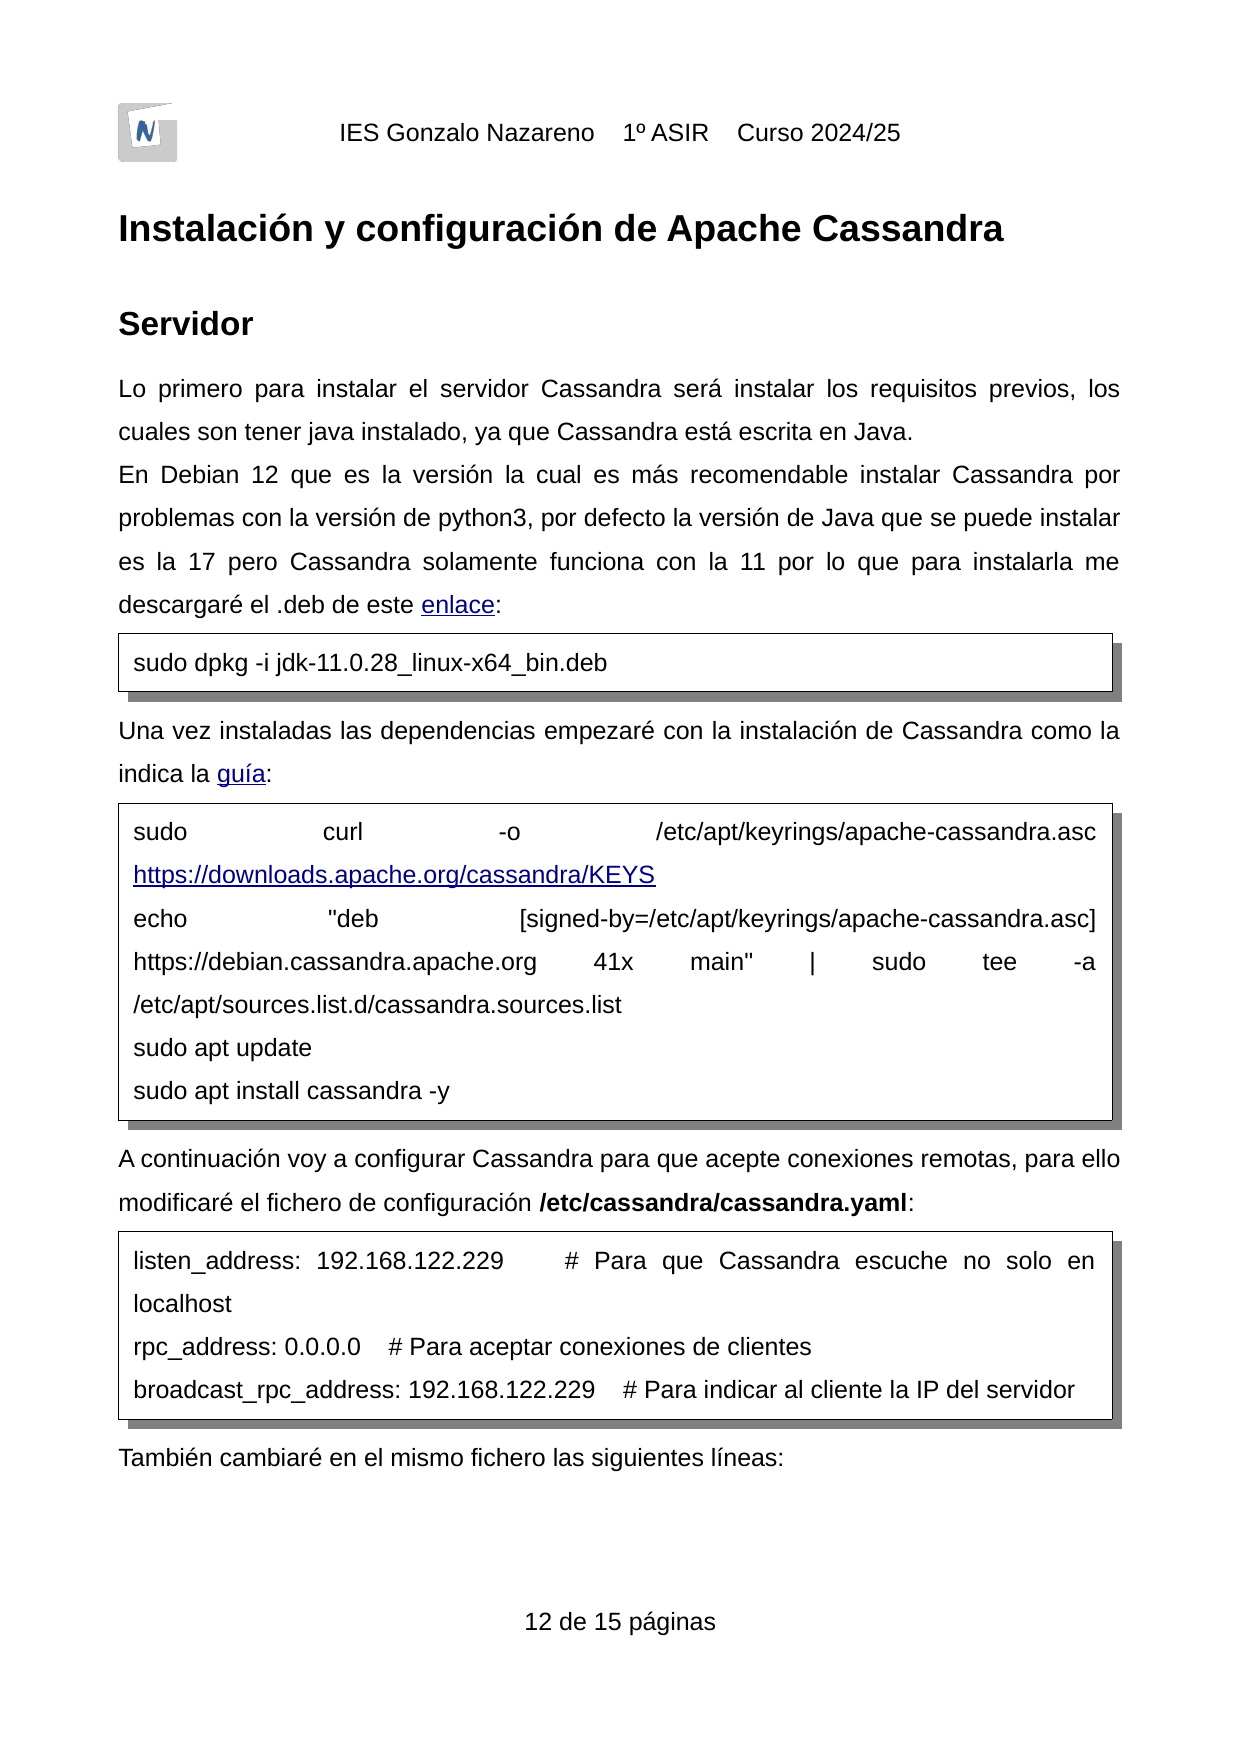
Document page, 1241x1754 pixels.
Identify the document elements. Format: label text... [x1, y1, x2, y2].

text sudo apt install cassandra -y [119, 1061, 1112, 1120]
text rpc_address: 0.0.0.0 # Para aceptar conexiones de clientes [119, 1317, 1112, 1360]
text echo "deb [signed-by=/etc/apt/keyrings/apache-cassandra.asc] https://debian.cassandra.apache.org 41x main" | sudo tee -a /etc/apt/sources.list.d/cassandra.sources.list [119, 889, 1112, 1018]
picture [118, 103, 178, 162]
text A continuación voy a configurar Cassandra para que acepte conexiones remotas, para ello modificaré el fichero de configuración /etc/cassandra/cassandra.yaml: [118, 1144, 1122, 1216]
text Lo primero para instalar el servidor Cassandra será instalar los requisitos previos, los cuales son tener java instalado, ya que Cassandra está escrita en Java. [118, 374, 1122, 446]
subtitle Instalación y configuración de Apache Cassandra [118, 206, 1122, 249]
text sudo dpkg -i jdk-11.0.28_linux-x64_bin.deb [119, 634, 1112, 691]
text En Debian 12 que es la versión la cual es más recomendable instalar Cassandra por problemas con la versión de python3, por defecto la versión de Java que se puede instalar es la 17 pero Cassandra solamente funciona con la 11 por lo que para instalarla me descargaré el .deb de este enlace: [118, 460, 1122, 618]
text broadcast_rpc_address: 192.168.122.229 # Para indicar al cliente la IP del servidor [119, 1360, 1112, 1419]
text sudo curl -o /etc/apt/keyrings/apache-cassandra.asc https://downloads.apache.org/cassandra/KEYS [119, 804, 1112, 889]
subtitle Servidor [118, 304, 1122, 342]
text sudo apt update [119, 1018, 1112, 1061]
text También cambiaré en el mismo fichero las siguientes líneas: [118, 1443, 1122, 1472]
text listen_address: 192.168.122.229 # Para que Cassandra escuche no solo en localhost [119, 1232, 1112, 1317]
text Una vez instaladas las dependencias empezaré con la instalación de Cassandra como la indica la guía: [118, 716, 1122, 788]
